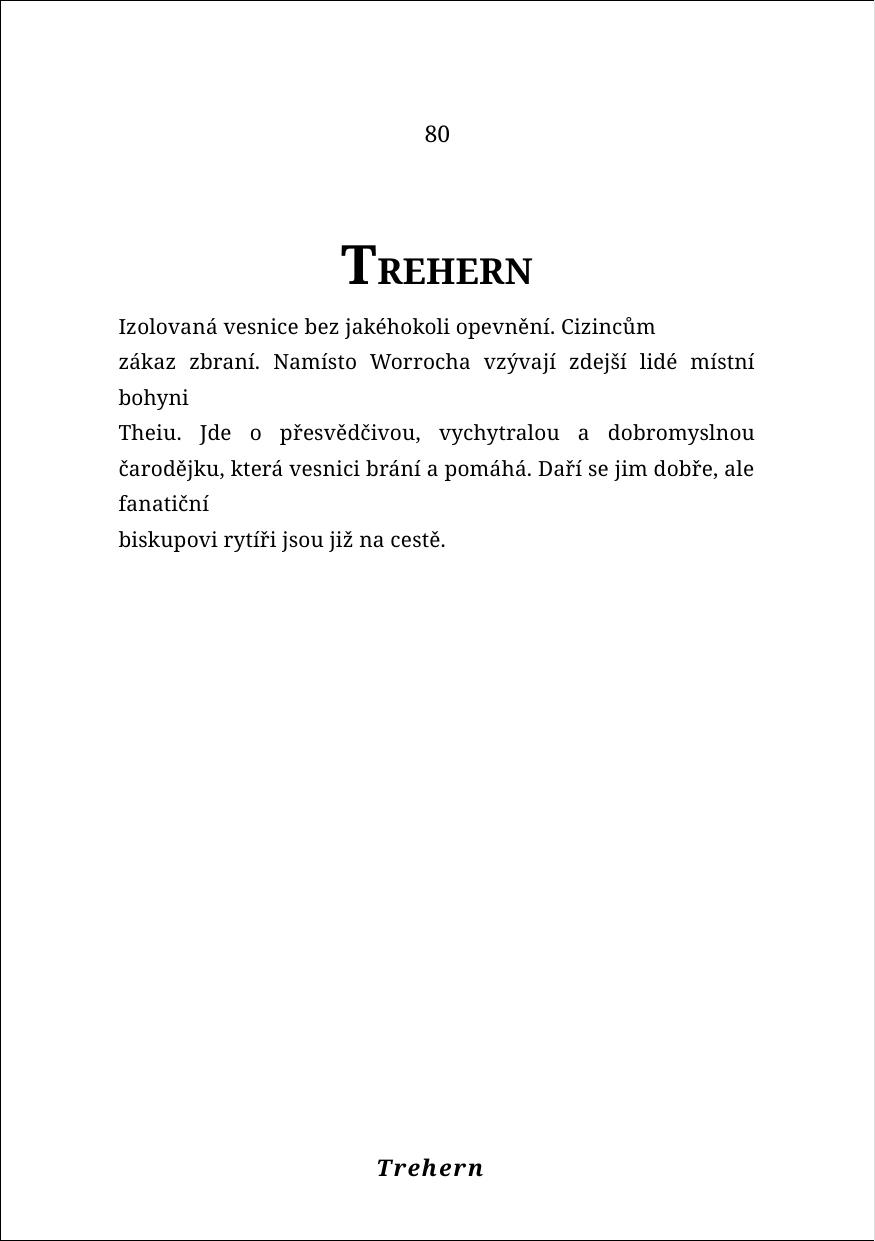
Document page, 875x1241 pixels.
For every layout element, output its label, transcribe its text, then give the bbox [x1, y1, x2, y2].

subtitle Trehern [118, 226, 756, 300]
text Izolovaná vesnice bez jakéhokoli opevnění. Cizincům zákaz zbraní. Namísto Worrocha vzývají zdejší lidé místní bohyni Theiu. Jde o přesvědčivou, vychytralou a dobromyslnou čarodějku, která vesnici brání a pomáhá. Daří se jim dobře, ale fanatiční biskupovi rytíři jsou již na cestě. [118, 312, 756, 553]
